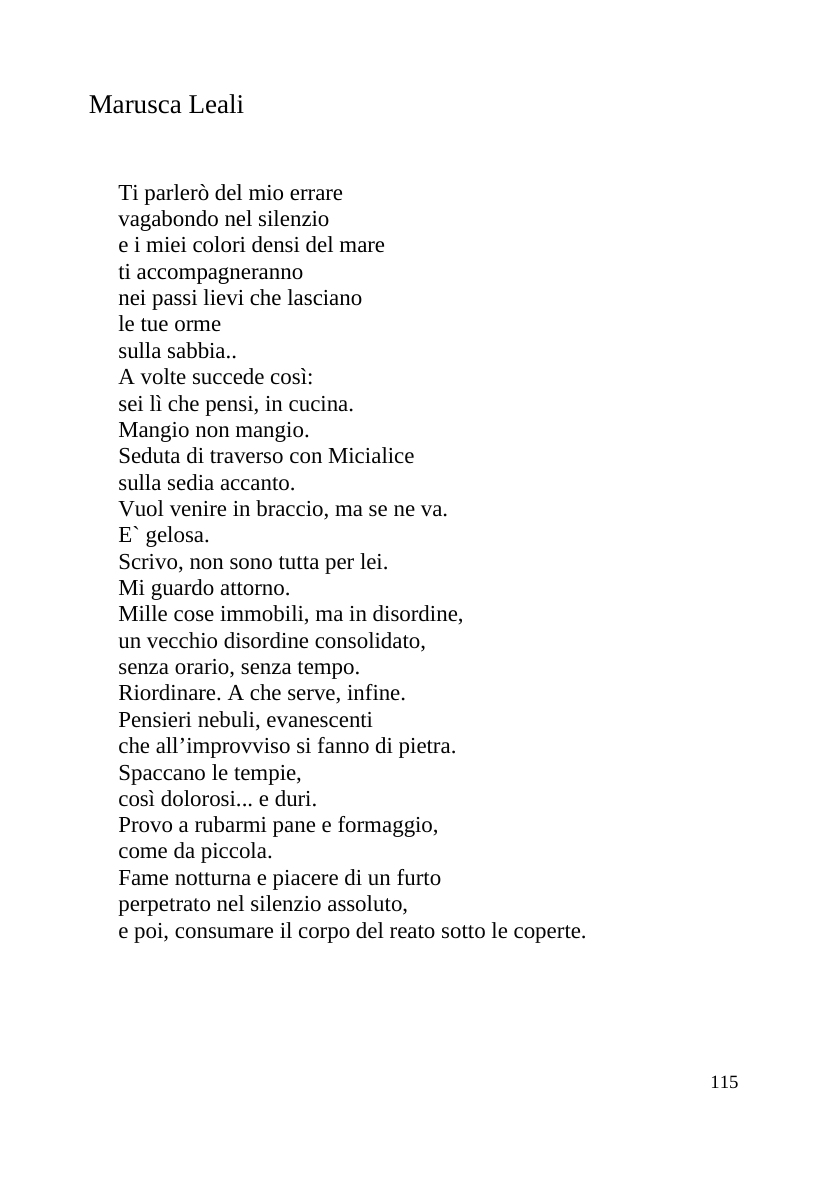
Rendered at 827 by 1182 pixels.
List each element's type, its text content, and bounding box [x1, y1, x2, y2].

text A volte succede così: [118, 363, 738, 389]
text Ti parlerò del mio errare [118, 179, 738, 205]
text vagabondo nel silenzio [118, 205, 738, 231]
text Vuol venire in braccio, ma se ne va. [118, 495, 738, 521]
text senza orario, senza tempo. [118, 653, 738, 679]
text Riordinare. A che serve, infine. [118, 679, 738, 706]
text Mille cose immobili, ma in disordine, [118, 600, 738, 627]
text Pensieri nebuli, evanescenti [118, 706, 738, 732]
text le tue orme [118, 311, 738, 337]
text sei lì che pensi, in cucina. [118, 389, 738, 416]
text Scrivo, non sono tutta per lei. [118, 548, 738, 574]
text E` gelosa. [118, 521, 738, 548]
text Marusca Leali [88, 88, 738, 120]
text Mi guardo attorno. [118, 574, 738, 600]
text e i miei colori densi del mare [118, 231, 738, 258]
text un vecchio disordine consolidato, [118, 627, 738, 653]
text Fame notturna e piacere di un furto [118, 864, 738, 890]
text che all’improvviso si fanno di pietra. [118, 732, 738, 758]
text sulla sabbia.. [118, 337, 738, 363]
text ti accompagneranno [118, 258, 738, 284]
text e poi, consumare il corpo del reato sotto le coperte. [118, 917, 738, 943]
text Mangio non mangio. [118, 416, 738, 442]
text sulla sedia accanto. [118, 469, 738, 495]
text così dolorosi... e duri. [118, 785, 738, 811]
text come da piccola. [118, 838, 738, 864]
text Provo a rubarmi pane e formaggio, [118, 811, 738, 838]
text Seduta di traverso con Micialice [118, 442, 738, 469]
text nei passi lievi che lasciano [118, 284, 738, 311]
text perpetrato nel silenzio assoluto, [118, 890, 738, 917]
text Spaccano le tempie, [118, 758, 738, 785]
